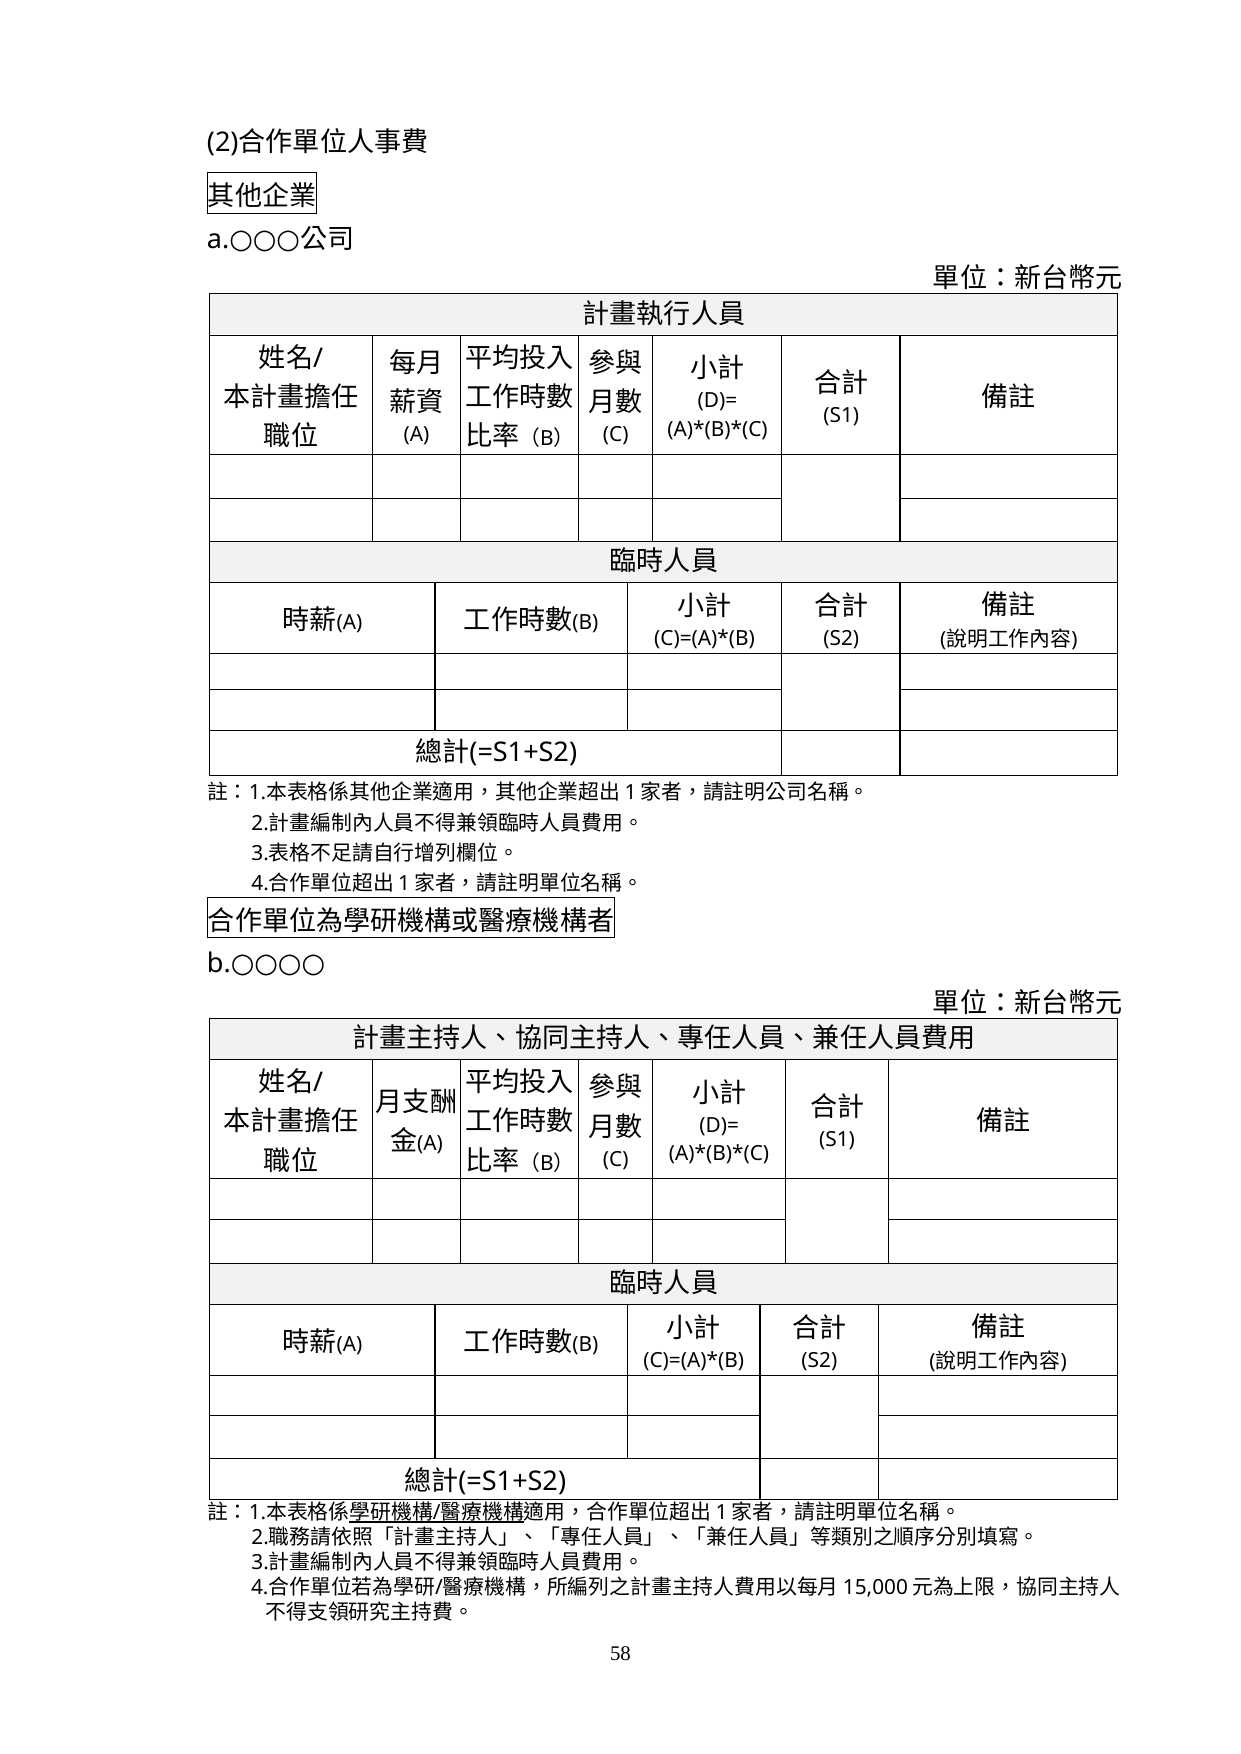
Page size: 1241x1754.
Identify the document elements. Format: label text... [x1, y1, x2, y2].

table_cell [628, 1416, 759, 1458]
table_cell [436, 654, 627, 688]
table_cell [579, 499, 652, 541]
text 4.合作單位若為學研/醫療機構，所編列之計畫主持人費用以每月15,000元為上限，協同主持人不得支領研究主持費。 [251, 1574, 1122, 1624]
table_cell [901, 731, 1117, 774]
text [615, 897, 1122, 938]
table_cell [436, 1376, 627, 1415]
table_cell 合計 (S2) [761, 1305, 878, 1375]
table_cell [879, 1376, 1117, 1415]
table_cell [461, 455, 578, 498]
text 3.計畫編制內人員不得兼領臨時人員費用。 [251, 1549, 1122, 1574]
table_cell [210, 499, 372, 541]
table_cell 備註 (說明工作內容) [879, 1305, 1117, 1375]
table_cell [628, 690, 781, 730]
table_cell 每月 薪資 (A) [373, 336, 460, 453]
text 3.表格不足請自行增列欄位。 [251, 836, 1122, 866]
table_cell [373, 499, 460, 541]
table_cell [879, 1416, 1117, 1458]
table_cell [653, 1179, 785, 1219]
table_cell [786, 1179, 888, 1263]
table_cell [889, 1220, 1117, 1263]
text 4.合作單位超出1家者，請註明單位名稱。 [251, 866, 1122, 897]
table_cell 合計 (S1) [782, 336, 899, 453]
table_cell [761, 1459, 878, 1498]
table_cell [782, 455, 899, 541]
table_cell [436, 690, 627, 730]
table_cell [761, 1376, 878, 1458]
table_cell 臨時人員 [210, 1264, 1117, 1304]
table_cell [210, 1416, 434, 1458]
table_cell [579, 455, 652, 498]
table_header 計畫主持人、協同主持人、專任人員、兼任人員費用 [210, 1019, 1117, 1059]
table_header 計畫執行人員 [210, 294, 1117, 334]
text 其他企業 [208, 173, 316, 213]
text 註：1.本表格係學研機構/醫療機構適用，合作單位超出1家者，請註明單位名稱。 [207, 1499, 1122, 1524]
text [118, 897, 207, 938]
text 註：1.本表格係其他企業適用，其他企業超出1家者，請註明公司名稱。 [207, 776, 1122, 806]
table_cell 時薪(A) [210, 1305, 434, 1375]
table_cell [628, 654, 781, 688]
table_cell 小計 (C)=(A)*(B) [628, 1305, 759, 1375]
table_cell 合計 (S1) [786, 1060, 888, 1178]
table_cell [210, 654, 434, 688]
table_cell 備註 [901, 336, 1117, 453]
table_cell 小計 (C)=(A)*(B) [628, 583, 781, 652]
text 單位：新台幣元 [196, 991, 1122, 1018]
table_cell 小計 (D)= (A)*(B)*(C) [653, 336, 781, 453]
table_cell 工作時數(B) [436, 1305, 627, 1375]
table_cell [653, 1220, 785, 1263]
text 2.職務請依照「計畫主持人」、「專任人員」、「兼任人員」等類別之順序分別填寫。 [251, 1524, 1122, 1549]
table_cell 工作時數(B) [436, 583, 627, 652]
table_cell [210, 1220, 372, 1263]
table_cell [782, 654, 899, 730]
table_cell [436, 1416, 627, 1458]
table_cell [782, 731, 899, 774]
table_cell [210, 1179, 372, 1219]
text b.○○○○ [118, 951, 1122, 978]
table_cell 總計(=S1+S2) [210, 731, 781, 774]
table_cell 總計(=S1+S2) [210, 1459, 759, 1498]
table_cell [889, 1179, 1117, 1219]
table_cell 備註 (說明工作內容) [901, 583, 1117, 652]
table_cell [461, 1179, 578, 1219]
table_cell [653, 499, 781, 541]
table_cell [901, 690, 1117, 730]
table_cell [373, 1220, 460, 1263]
text 單位：新台幣元 [196, 266, 1122, 293]
table_cell [373, 1179, 460, 1219]
table_cell 平均投入工作時數比率（B） [461, 1060, 578, 1178]
text [118, 172, 207, 214]
table_cell [628, 1376, 759, 1415]
table_cell 平均投入工作時數比率（B） [461, 336, 578, 453]
table_cell [879, 1459, 1117, 1498]
table_cell 時薪(A) [210, 583, 434, 652]
table_cell [461, 1220, 578, 1263]
table_cell 臨時人員 [210, 542, 1117, 582]
text 合作單位為學研機構或醫療機構者 [208, 898, 614, 937]
table_cell [373, 455, 460, 498]
table_cell 姓名/ 本計畫擔任 職位 [210, 336, 372, 453]
table_cell [210, 690, 434, 730]
table_cell [210, 1376, 434, 1415]
table_cell 合計 (S2) [782, 583, 899, 652]
table_cell [210, 455, 372, 498]
table_cell [579, 1220, 652, 1263]
text [317, 172, 1122, 214]
table_cell 參與月數 (C) [579, 1060, 652, 1178]
table_cell 月支酬金(A) [373, 1060, 460, 1178]
text a.○○○公司 [118, 226, 1122, 253]
table_cell [461, 499, 578, 541]
table_cell 備註 [889, 1060, 1117, 1178]
table_cell [901, 499, 1117, 541]
table_cell [901, 455, 1117, 498]
text (2)合作單位人事費 [118, 118, 1122, 160]
text 2.計畫編制內人員不得兼領臨時人員費用。 [251, 806, 1122, 836]
table_cell [901, 654, 1117, 688]
table_cell 姓名/ 本計畫擔任 職位 [210, 1060, 372, 1178]
table_cell 參與月數 (C) [579, 336, 652, 453]
table_cell [579, 1179, 652, 1219]
table_cell 小計 (D)= (A)*(B)*(C) [653, 1060, 785, 1178]
table_cell [653, 455, 781, 498]
